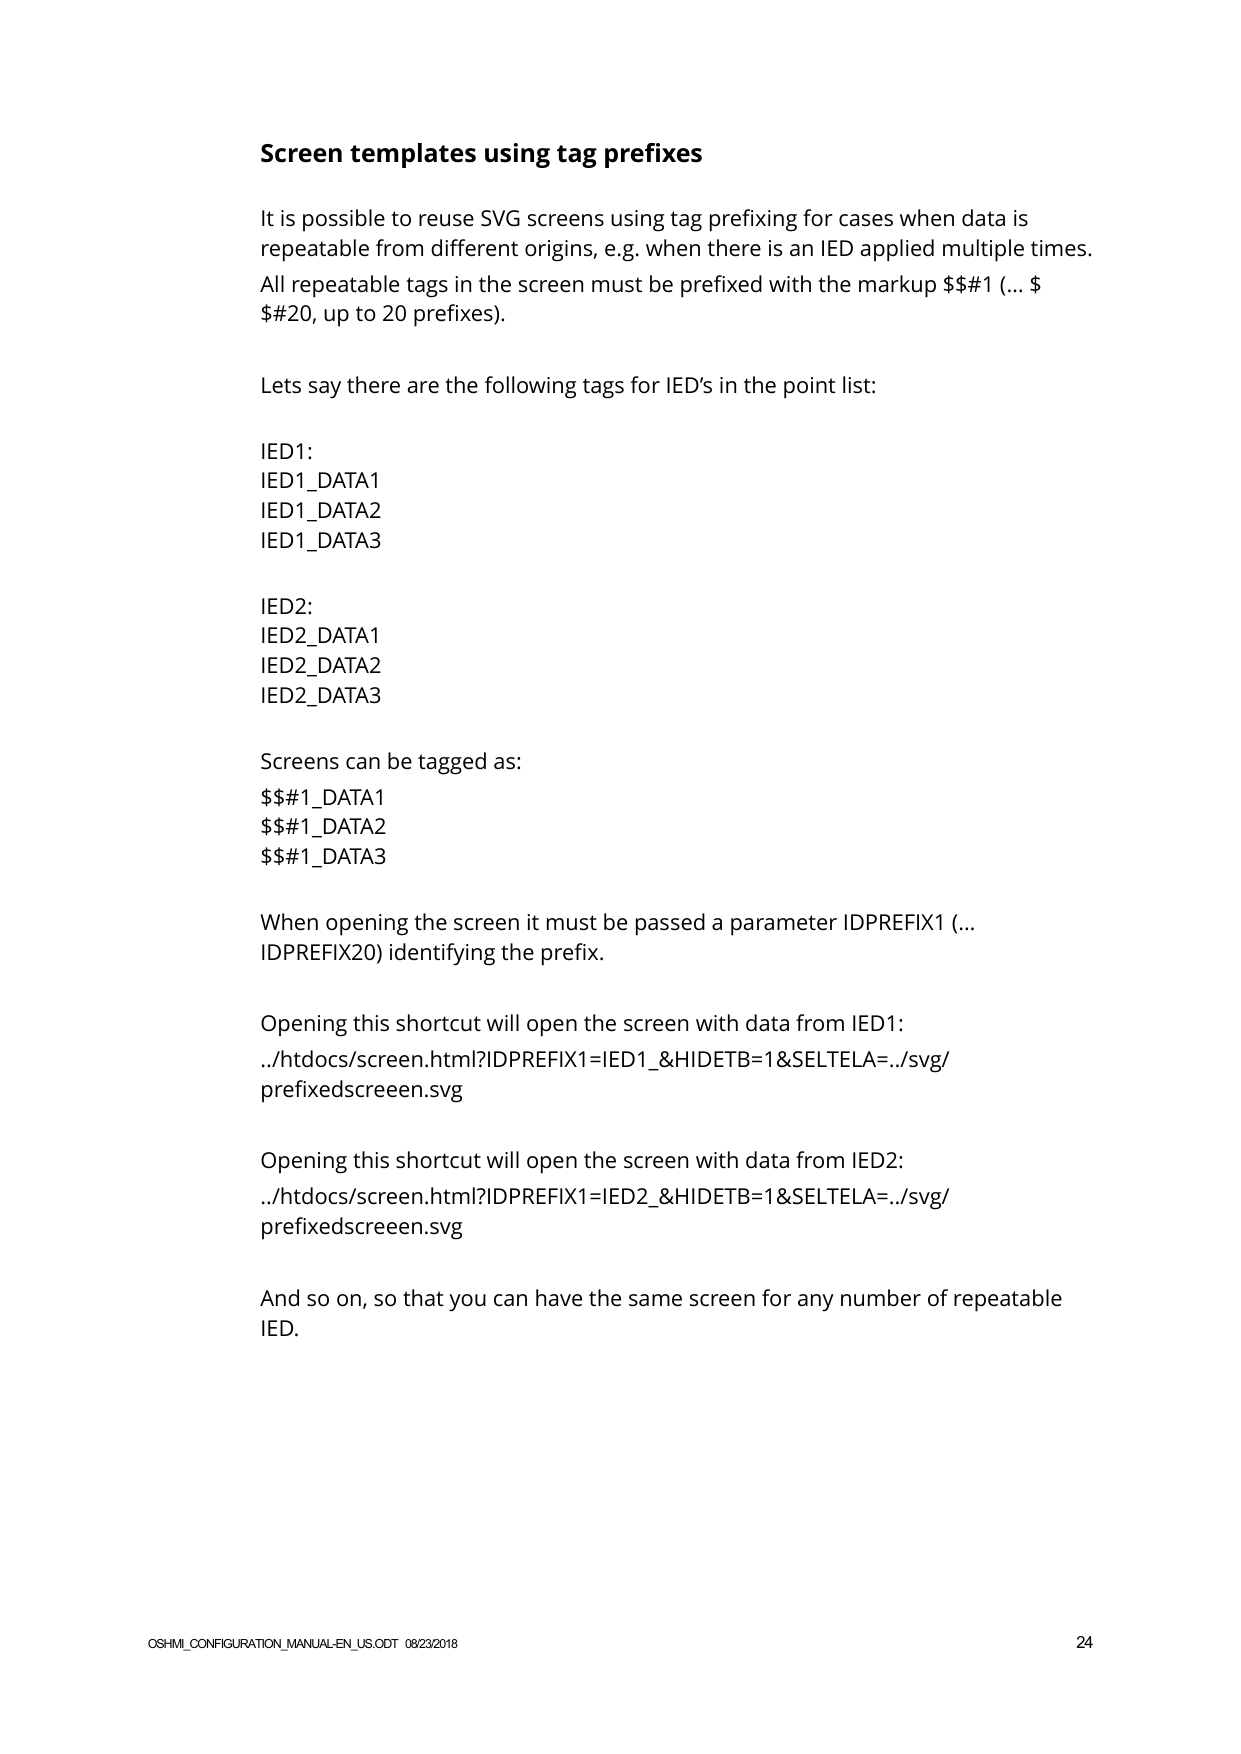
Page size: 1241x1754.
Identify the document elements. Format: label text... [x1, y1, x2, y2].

text Lets say there are the following tags for IED’s in the point list: [260, 370, 1093, 400]
text $$#1_DATA1 $$#1_DATA2 $$#1_DATA3 [260, 781, 1093, 901]
subtitle Screen templates using tag prefixes [260, 136, 1093, 170]
text ../htdocs/screen.html?IDPREFIX1=IED1_&HIDETB=1&SELTELA=../svg/prefixedscreeen.svg [260, 1044, 1093, 1103]
text ../htdocs/screen.html?IDPREFIX1=IED2_&HIDETB=1&SELTELA=../svg/prefixedscreeen.svg [260, 1181, 1093, 1241]
text IED2: IED2_DATA1 IED2_DATA2 IED2_DATA3 [260, 591, 1093, 739]
text IED1: IED1_DATA1 IED1_DATA2 IED1_DATA3 [260, 406, 1093, 584]
text And so on, so that you can have the same screen for any number of repeatable IED. [260, 1283, 1093, 1342]
text Opening this shortcut will open the screen with data from IED2: [260, 1145, 1093, 1175]
text Opening this shortcut will open the screen with data from IED1: [260, 1008, 1093, 1038]
text All repeatable tags in the screen must be prefixed with the markup $$#1 (… $$#20, up to 20 prefixes). [260, 268, 1093, 328]
text When opening the screen it must be passed a parameter IDPREFIX1 (… IDPREFIX20) identifying the prefix. [260, 907, 1093, 966]
text It is possible to reuse SVG screens using tag prefixing for cases when data is repeatable from different origins, e.g. when there is an IED applied multiple times. [260, 203, 1093, 262]
text Screens can be tagged as: [260, 746, 1093, 775]
